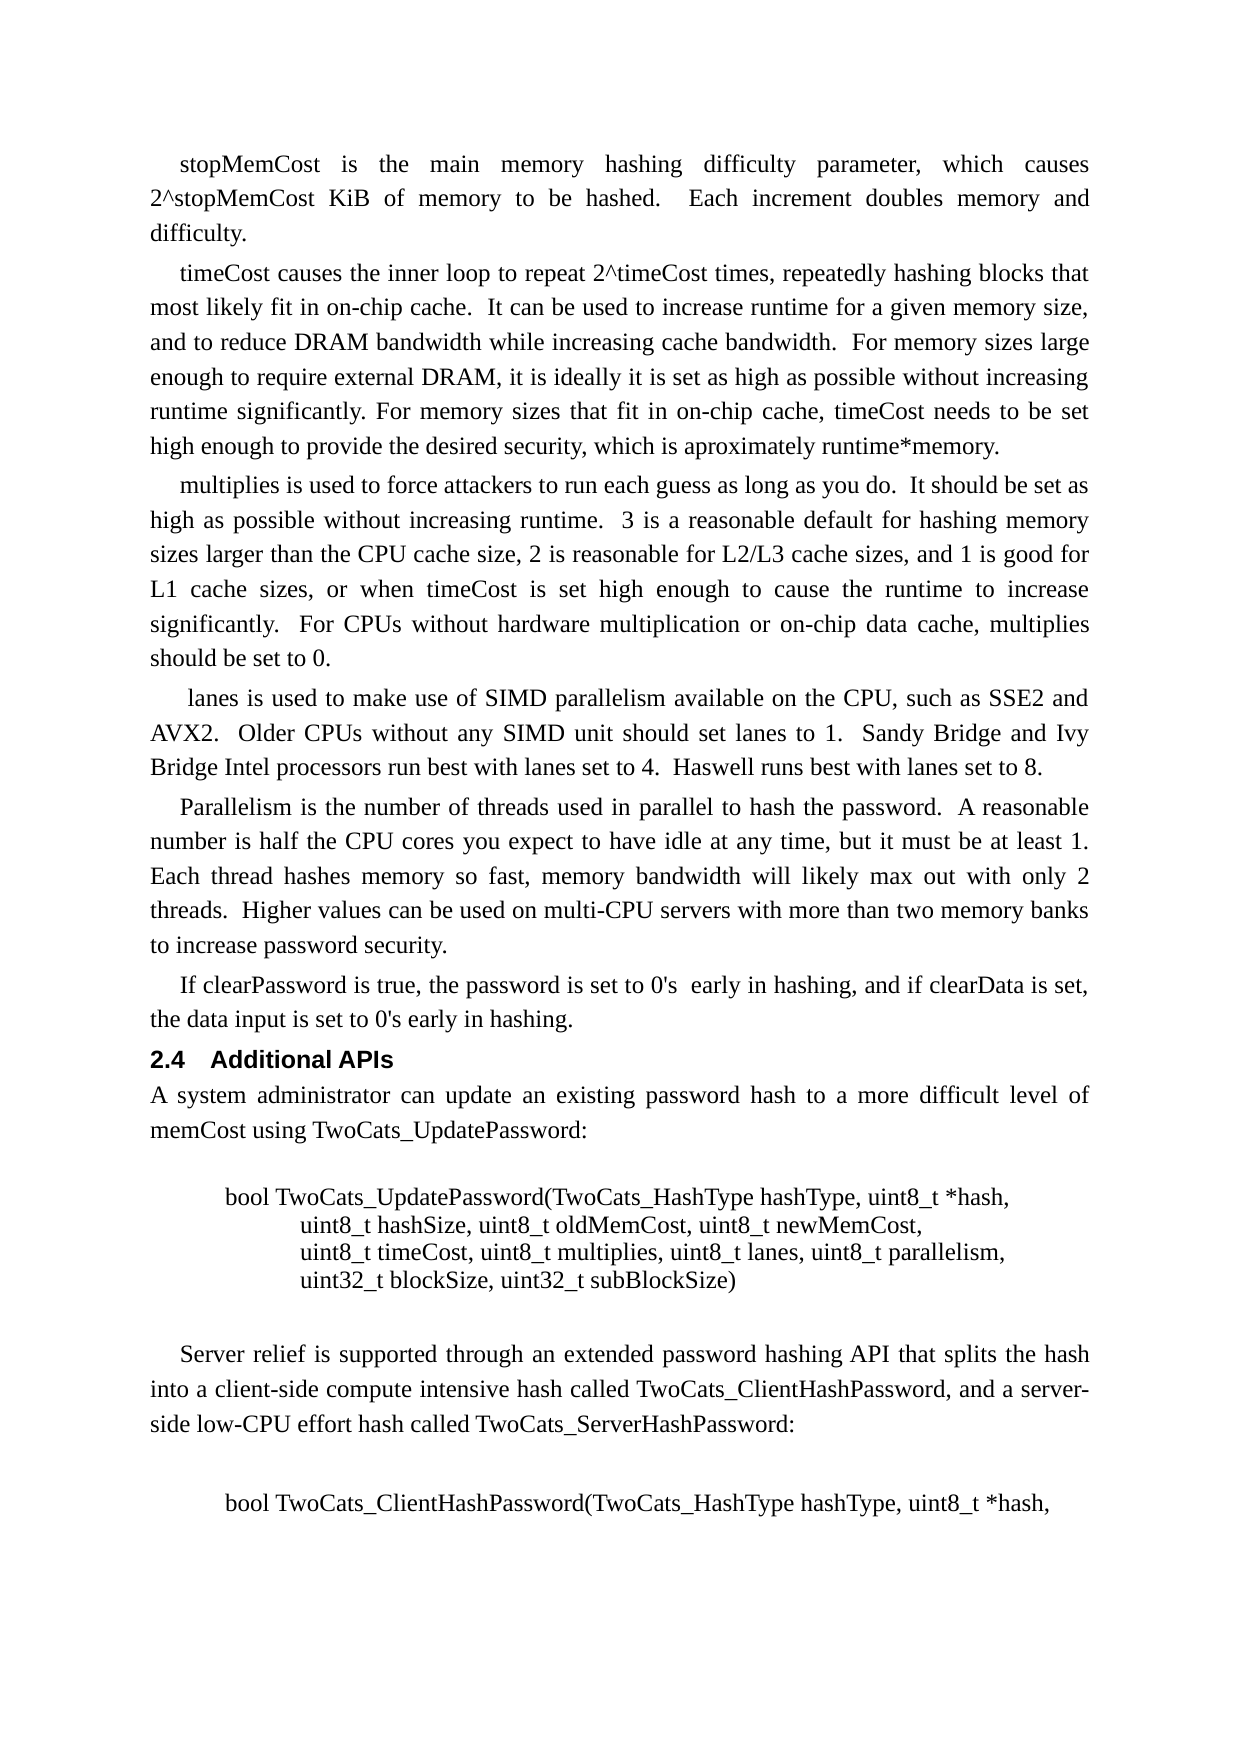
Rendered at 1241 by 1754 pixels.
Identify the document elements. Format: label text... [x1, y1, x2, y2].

text timeCost causes the inner loop to repeat 2^timeCost times, repeatedly hashing blocks that most likely fit in on-chip cache. It can be used to increase runtime for a given memory size, and to reduce DRAM bandwidth while increasing cache bandwidth. For memory sizes large enough to require external DRAM, it is ideally it is set as high as possible without increasing runtime significantly. For memory sizes that fit in on-chip cache, timeCost needs to be set high enough to provide the desired security, which is aproximately runtime*memory. [150, 259, 1091, 459]
text multiplies is used to force attackers to run each guess as long as you do. It should be set as high as possible without increasing runtime. 3 is a reasonable default for hashing memory sizes larger than the CPU cache size, 2 is reasonable for L2/L3 cache sizes, and 1 is good for L1 cache sizes, or when timeCost is set high enough to cause the runtime to increase significantly. For CPUs without hardware multiplication or on-chip data cache, multiplies should be set to 0. [150, 471, 1091, 672]
text If clearPassword is true, the password is set to 0's early in hashing, and if clearData is set, the data input is set to 0's early in hashing. [150, 971, 1091, 1033]
text uint32_t blockSize, uint32_t subBlockSize) [150, 1266, 1091, 1294]
text bool TwoCats_UpdatePassword(TwoCats_HashType hashType, uint8_t *hash, [150, 1183, 1091, 1211]
text bool TwoCats_ClientHashPassword(TwoCats_HashType hashType, uint8_t *hash, [150, 1489, 1091, 1517]
text uint8_t timeCost, uint8_t multiplies, uint8_t lanes, uint8_t parallelism, [150, 1238, 1091, 1266]
subtitle Additional APIs [150, 1046, 1091, 1074]
text Parallelism is the number of threads used in parallel to hash the password. A reasonable number is half the CPU cores you expect to have idle at any time, but it must be at least 1. Each thread hashes memory so fast, memory bandwidth will likely max out with only 2 threads. Higher values can be used on multi-CPU servers with more than two memory banks to increase password security. [150, 793, 1091, 959]
text lanes is used to make use of SIMD parallelism available on the CPU, such as SSE2 and AVX2. Older CPUs without any SIMD unit should set lanes to 1. Sandy Bridge and Ivy Bridge Intel processors run best with lanes set to 4. Haswell runs best with lanes set to 8. [150, 684, 1091, 781]
text Server relief is supported through an extended password hashing API that splits the hash into a client-side compute intensive hash called TwoCats_ClientHashPassword, and a server-side low-CPU effort hash called TwoCats_ServerHashPassword: [150, 1341, 1091, 1437]
text stopMemCost is the main memory hashing difficulty parameter, which causes 2^stopMemCost KiB of memory to be hashed. Each increment doubles memory and difficulty. [150, 150, 1091, 247]
text uint8_t hashSize, uint8_t oldMemCost, uint8_t newMemCost, [150, 1211, 1091, 1238]
text A system administrator can update an existing password hash to a more difficult level of memCost using TwoCats_UpdatePassword: [150, 1081, 1091, 1143]
